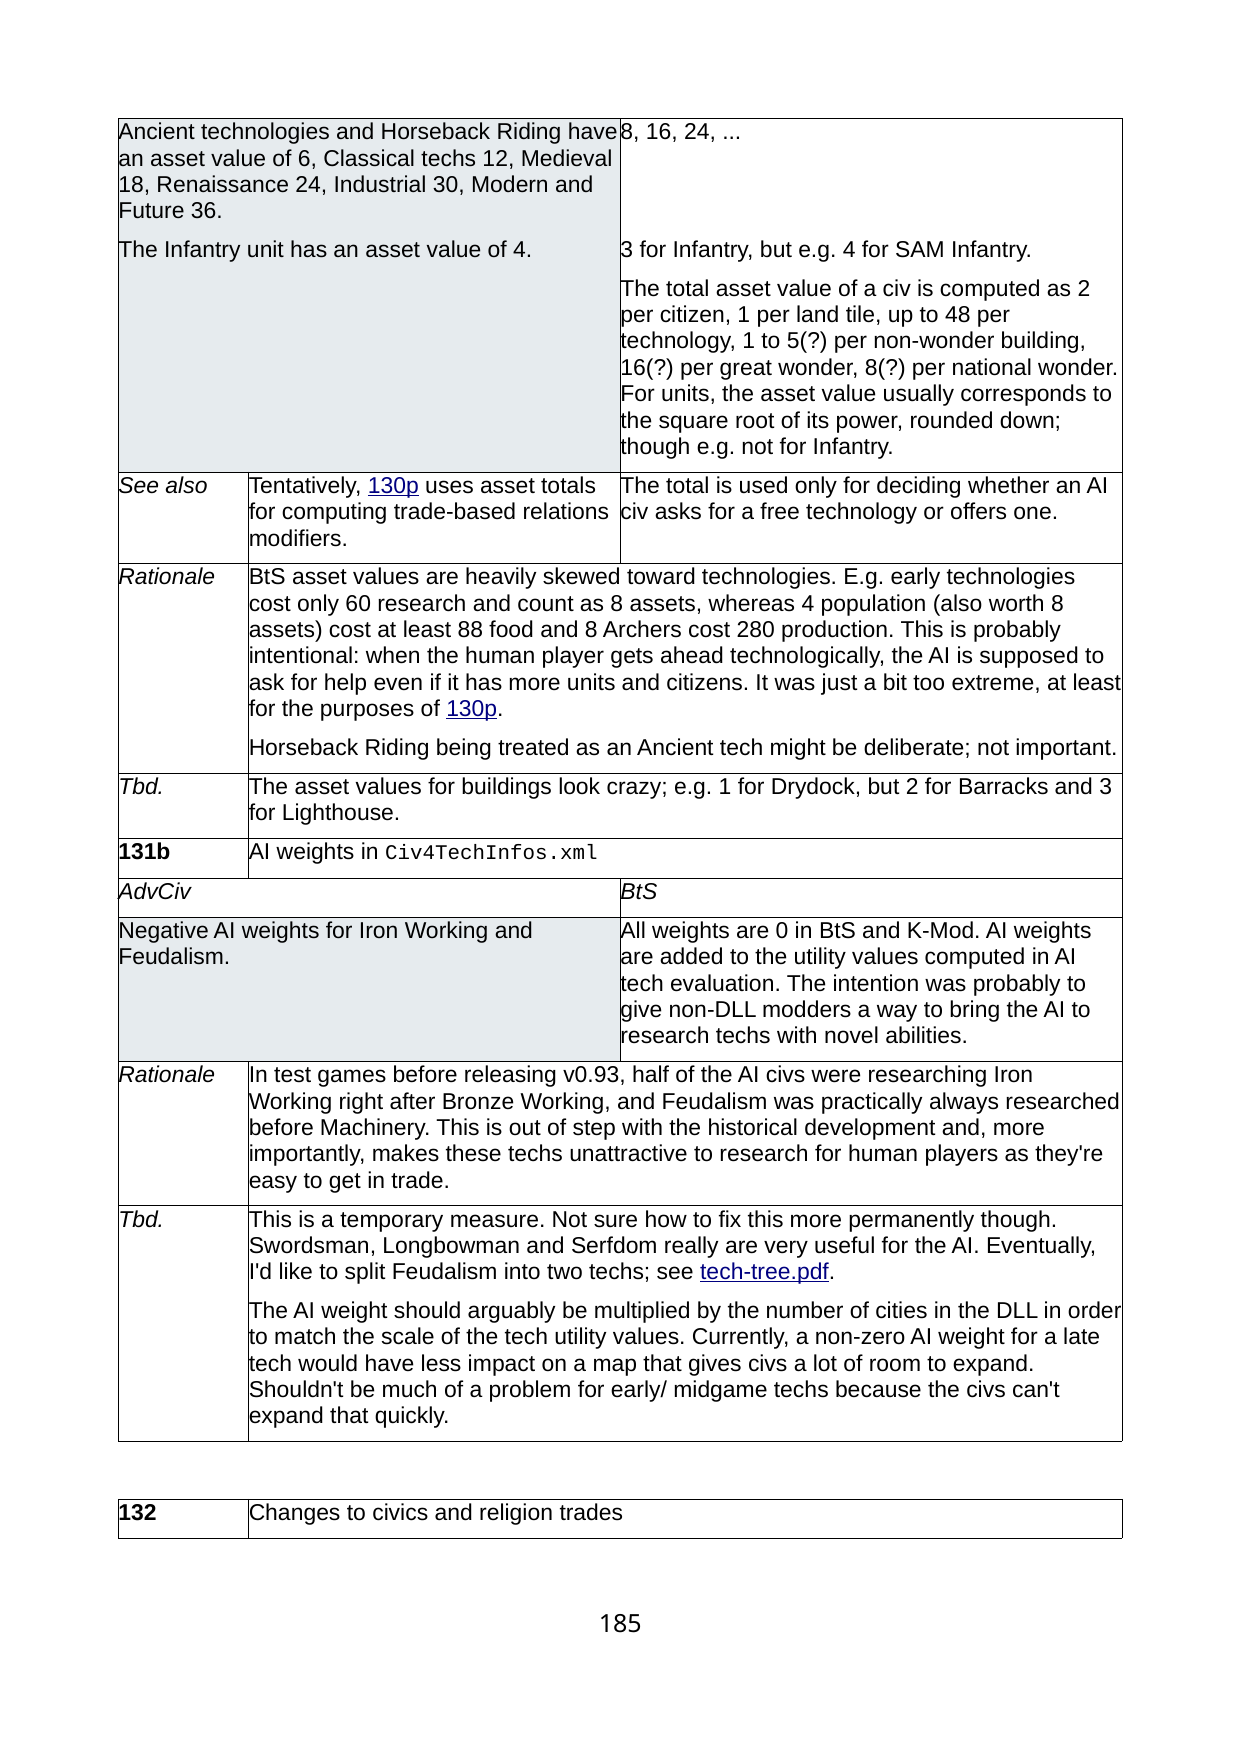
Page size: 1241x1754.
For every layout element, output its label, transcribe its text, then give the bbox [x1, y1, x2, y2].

table_cell AdvCiv [119, 879, 620, 917]
table_cell BtS asset values are heavily skewed toward technologies. E.g. early technologies cost only 60 research and count as 8 assets, whereas 4 population (also worth 8 assets) cost at least 88 food and 8 Archers cost 280 production. This is probably intentional: when the human player gets ahead technologically, the AI is supposed to ask for help even if it has more units and citizens. It was just a bit too extreme, at least for the purposes of 130p. Horseback Riding being treated as an Ancient tech might be deliberate; not important. [249, 564, 1122, 773]
table_cell Tbd. [119, 1206, 248, 1441]
table_cell All weights are 0 in BtS and K-Mod. AI weights are added to the utility values computed in AI tech evaluation. The intention was probably to give non-DLL modders a way to bring the AI to research techs with novel abilities. [621, 918, 1122, 1061]
table_cell The asset values for buildings look crazy; e.g. 1 for Drydock, but 2 for Barracks and 3 for Lighthouse. [249, 774, 1122, 838]
table_cell BtS [621, 879, 1122, 917]
table_cell See also [119, 473, 248, 563]
table_cell Negative AI weights for Iron Working and Feudalism. [119, 918, 620, 1061]
table_cell In test games before releasing v0.93, half of the AI civs were researching Iron Working right after Bronze Working, and Feudalism was practically always researched before Machinery. This is out of step with the historical development and, more importantly, makes these techs unattractive to research for human players as they're easy to get in trade. [249, 1062, 1122, 1205]
table_cell This is a temporary measure. Not sure how to fix this more permanently though. Swordsman, Longbowman and Serfdom really are very useful for the AI. Eventually, I'd like to split Feudalism into two techs; see tech-tree.pdf. The AI weight should arguably be multiplied by the number of cities in the DLL in order to match the scale of the tech utility values. Currently, a non-zero AI weight for a late tech would have less impact on a map that gives civs a lot of room to expand. Shouldn't be much of a problem for early/ midgame techs because the civs can't expand that quickly. [249, 1206, 1122, 1441]
table_cell Ancient technologies and Horseback Riding have an asset value of 6, Classical techs 12, Medieval 18, Renaissance 24, Industrial 30, Modern and Future 36. The Infantry unit has an asset value of 4. [119, 119, 620, 472]
table_cell AI weights in Civ4TechInfos.xml [249, 839, 1122, 878]
table_header 132 [119, 1500, 248, 1538]
table_cell 131b [119, 839, 248, 878]
table_cell The total is used only for deciding whether an AI civ asks for a free technology or offers one. [621, 473, 1122, 563]
table_cell Rationale [119, 1062, 248, 1205]
table_cell Tbd. [119, 774, 248, 838]
table_cell Rationale [119, 564, 248, 773]
table_header Changes to civics and religion trades [249, 1500, 1122, 1538]
table_cell 8, 16, 24, ... 3 for Infantry, but e.g. 4 for SAM Infantry. The total asset value of a civ is computed as 2 per citizen, 1 per land tile, up to 48 per technology, 1 to 5(?) per non-wonder building, 16(?) per great wonder, 8(?) per national wonder. For units, the asset value usually corresponds to the square root of its power, rounded down; though e.g. not for Infantry. [621, 119, 1122, 472]
table_cell Tentatively, 130p uses asset totals for computing trade-based relations modifiers. [249, 473, 620, 563]
